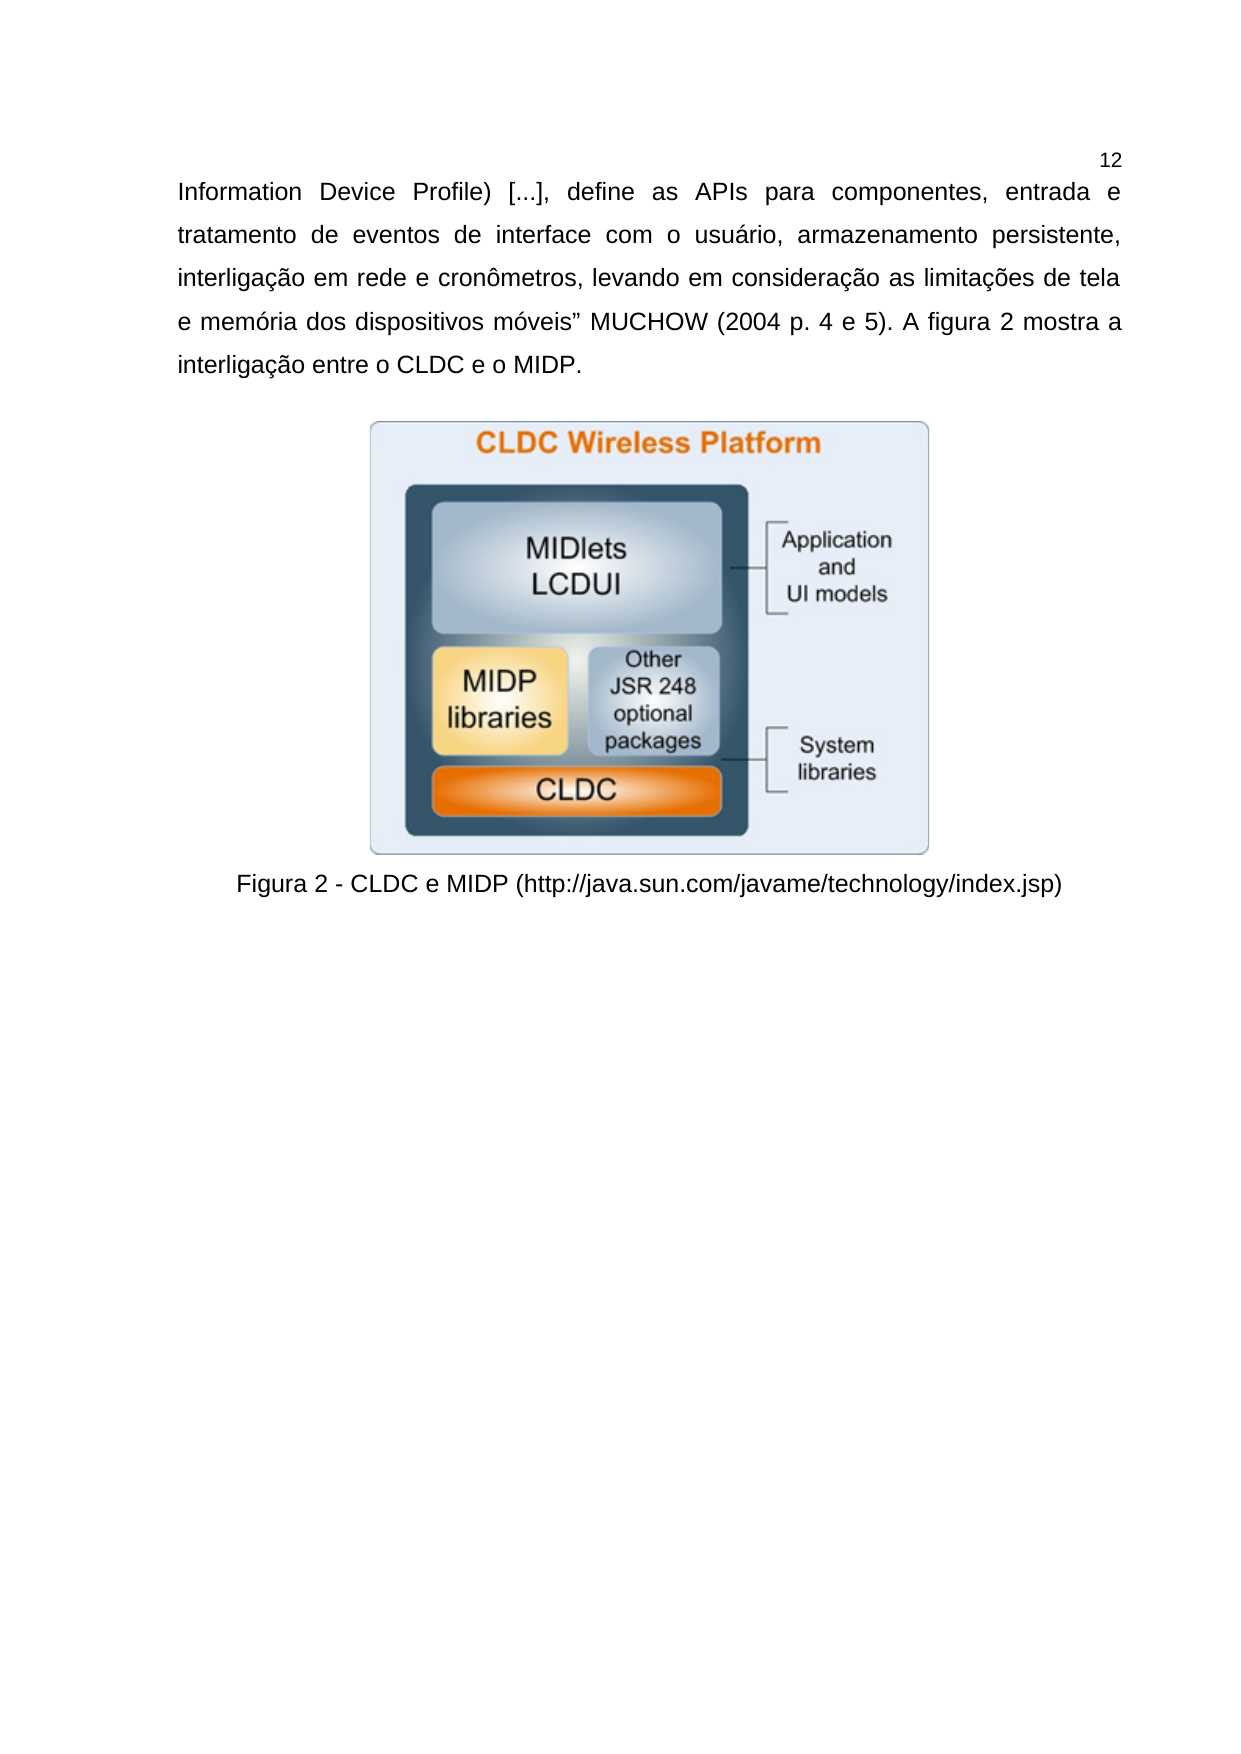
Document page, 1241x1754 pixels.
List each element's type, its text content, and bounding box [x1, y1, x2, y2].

text Figura 2 - CLDC e MIDP (http://java.sun.com/javame/technology/index.jsp) [177, 855, 1122, 897]
text Information Device Profile) [...], define as APIs para componentes, entrada e tratamento de eventos de interface com o usuário, armazenamento persistente, interligação em rede e cronômetros, levando em consideração as limitações de tela e memória dos dispositivos móveis” MUCHOW (2004 p. 4 e 5). A figura 2 mostra a interligação entre o CLDC e o MIDP. [177, 177, 1122, 378]
picture [369, 421, 930, 855]
